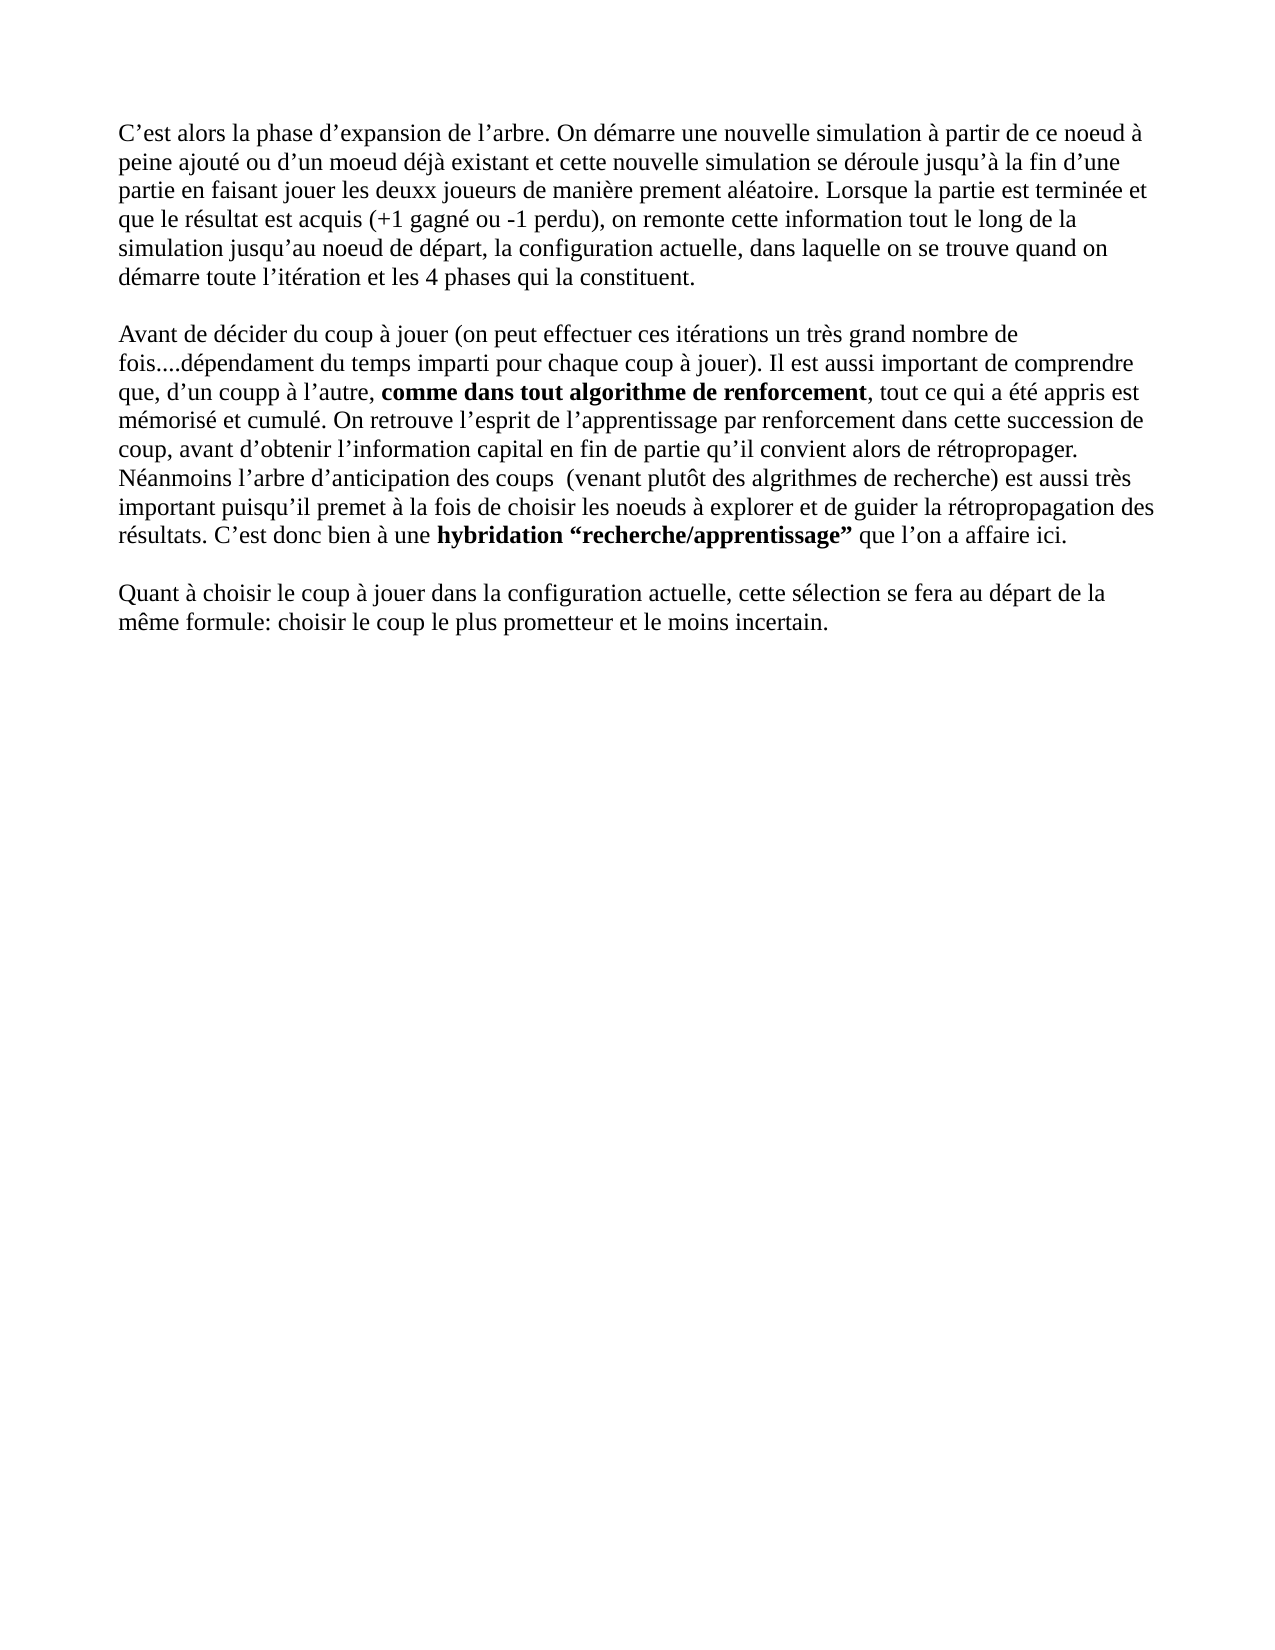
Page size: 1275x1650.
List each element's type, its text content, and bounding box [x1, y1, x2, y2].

text C’est alors la phase d’expansion de l’arbre. On démarre une nouvelle simulation à partir de ce noeud à peine ajouté ou d’un moeud déjà existant et cette nouvelle simulation se déroule jusqu’à la fin d’une partie en faisant jouer les deuxx joueurs de manière prement aléatoire. Lorsque la partie est terminée et que le résultat est acquis (+1 gagné ou -1 perdu), on remonte cette information tout le long de la simulation jusqu’au noeud de départ, la configuration actuelle, dans laquelle on se trouve quand on démarre toute l’itération et les 4 phases qui la constituent. [118, 118, 1157, 291]
text Avant de décider du coup à jouer (on peut effectuer ces itérations un très grand nombre de fois....dépendament du temps imparti pour chaque coup à jouer). Il est aussi important de comprendre que, d’un coupp à l’autre, comme dans tout algorithme de renforcement, tout ce qui a été appris est mémorisé et cumulé. On retrouve l’esprit de l’apprentissage par renforcement dans cette succession de coup, avant d’obtenir l’information capital en fin de partie qu’il convient alors de rétropropager. Néanmoins l’arbre d’anticipation des coups (venant plutôt des algrithmes de recherche) est aussi très important puisqu’il premet à la fois de choisir les noeuds à explorer et de guider la rétropropagation des résultats. C’est donc bien à une hybridation “recherche/apprentissage” que l’on a affaire ici. [118, 319, 1157, 549]
text Quant à choisir le coup à jouer dans la configuration actuelle, cette sélection se fera au départ de la même formule: choisir le coup le plus prometteur et le moins incertain. [118, 578, 1157, 636]
